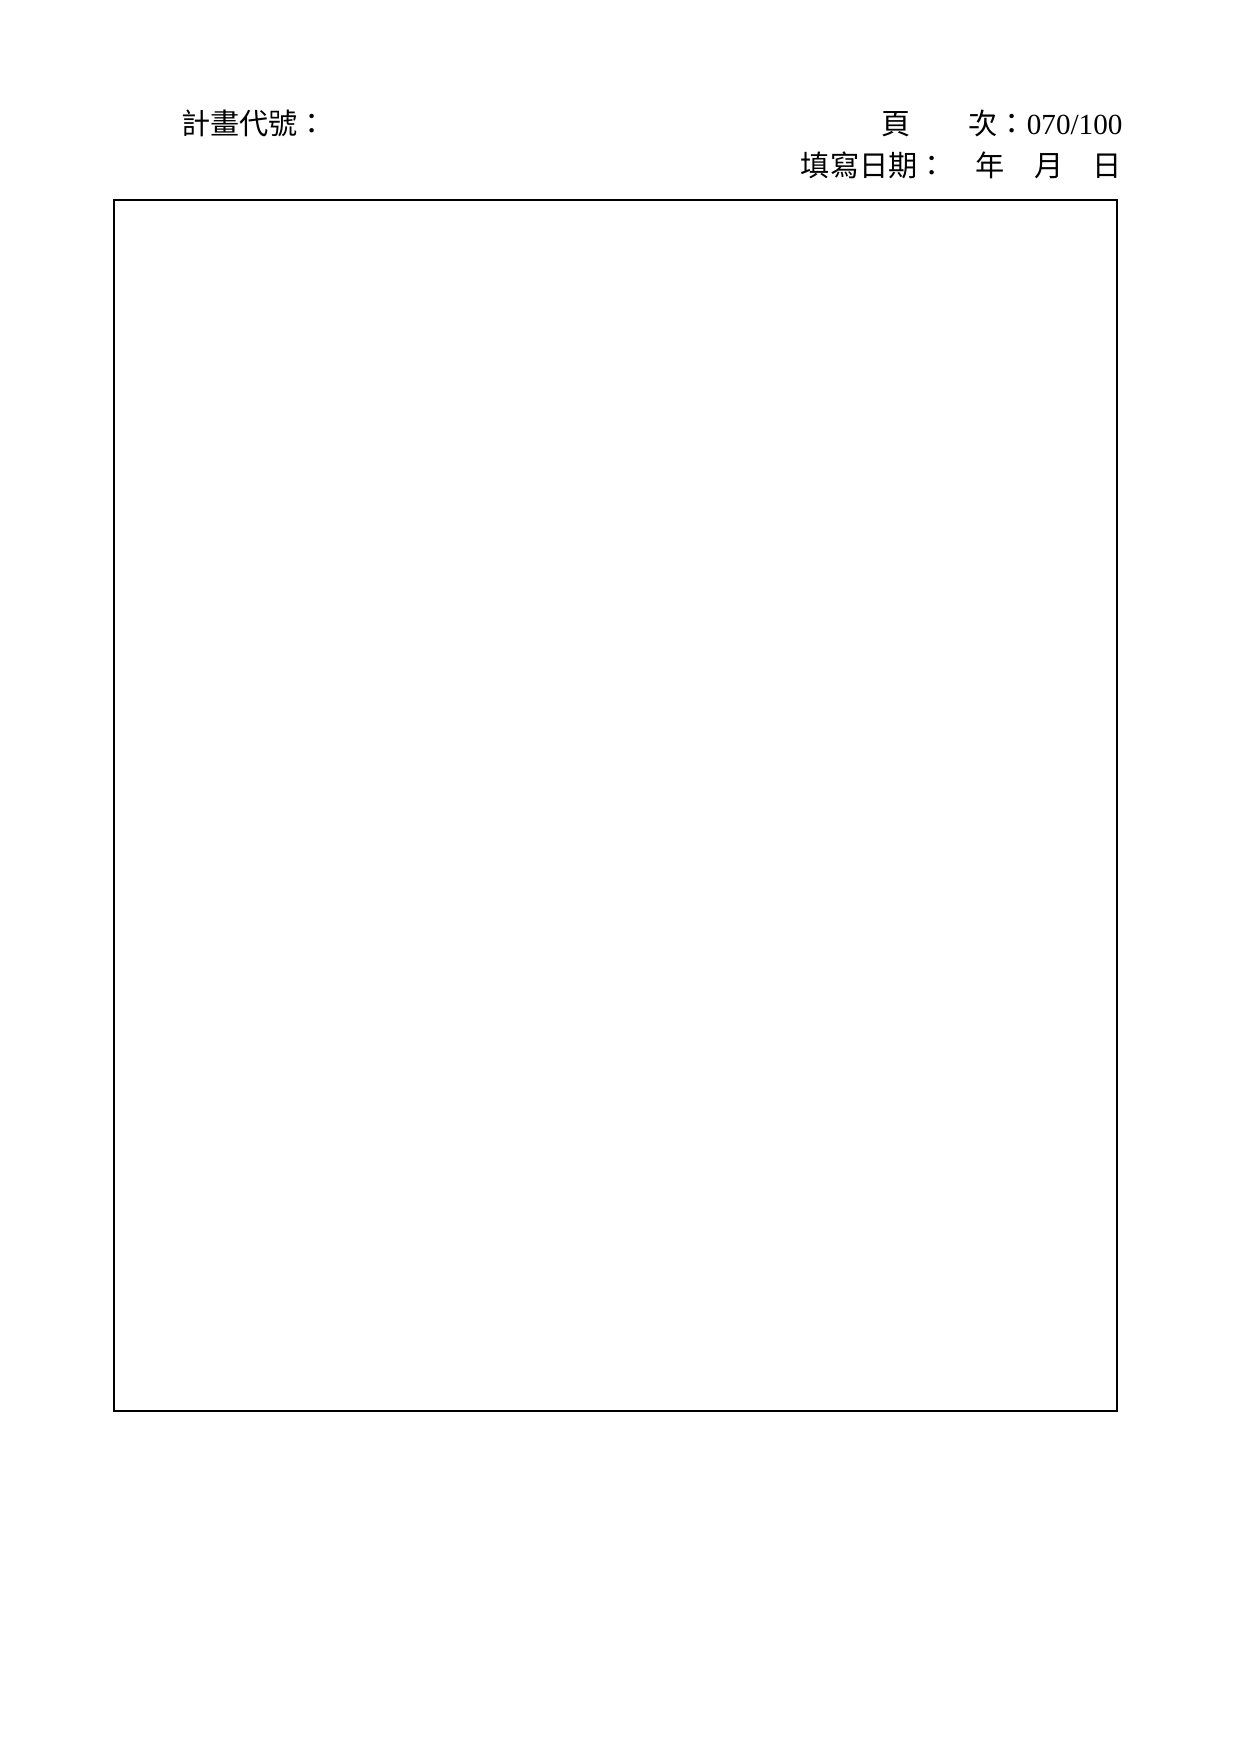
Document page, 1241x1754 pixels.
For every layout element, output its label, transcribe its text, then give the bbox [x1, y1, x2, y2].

text 填寫日期： 年 月 日 [118, 142, 1122, 185]
text 計畫代號： 頁 次：070/100 [118, 100, 1122, 142]
